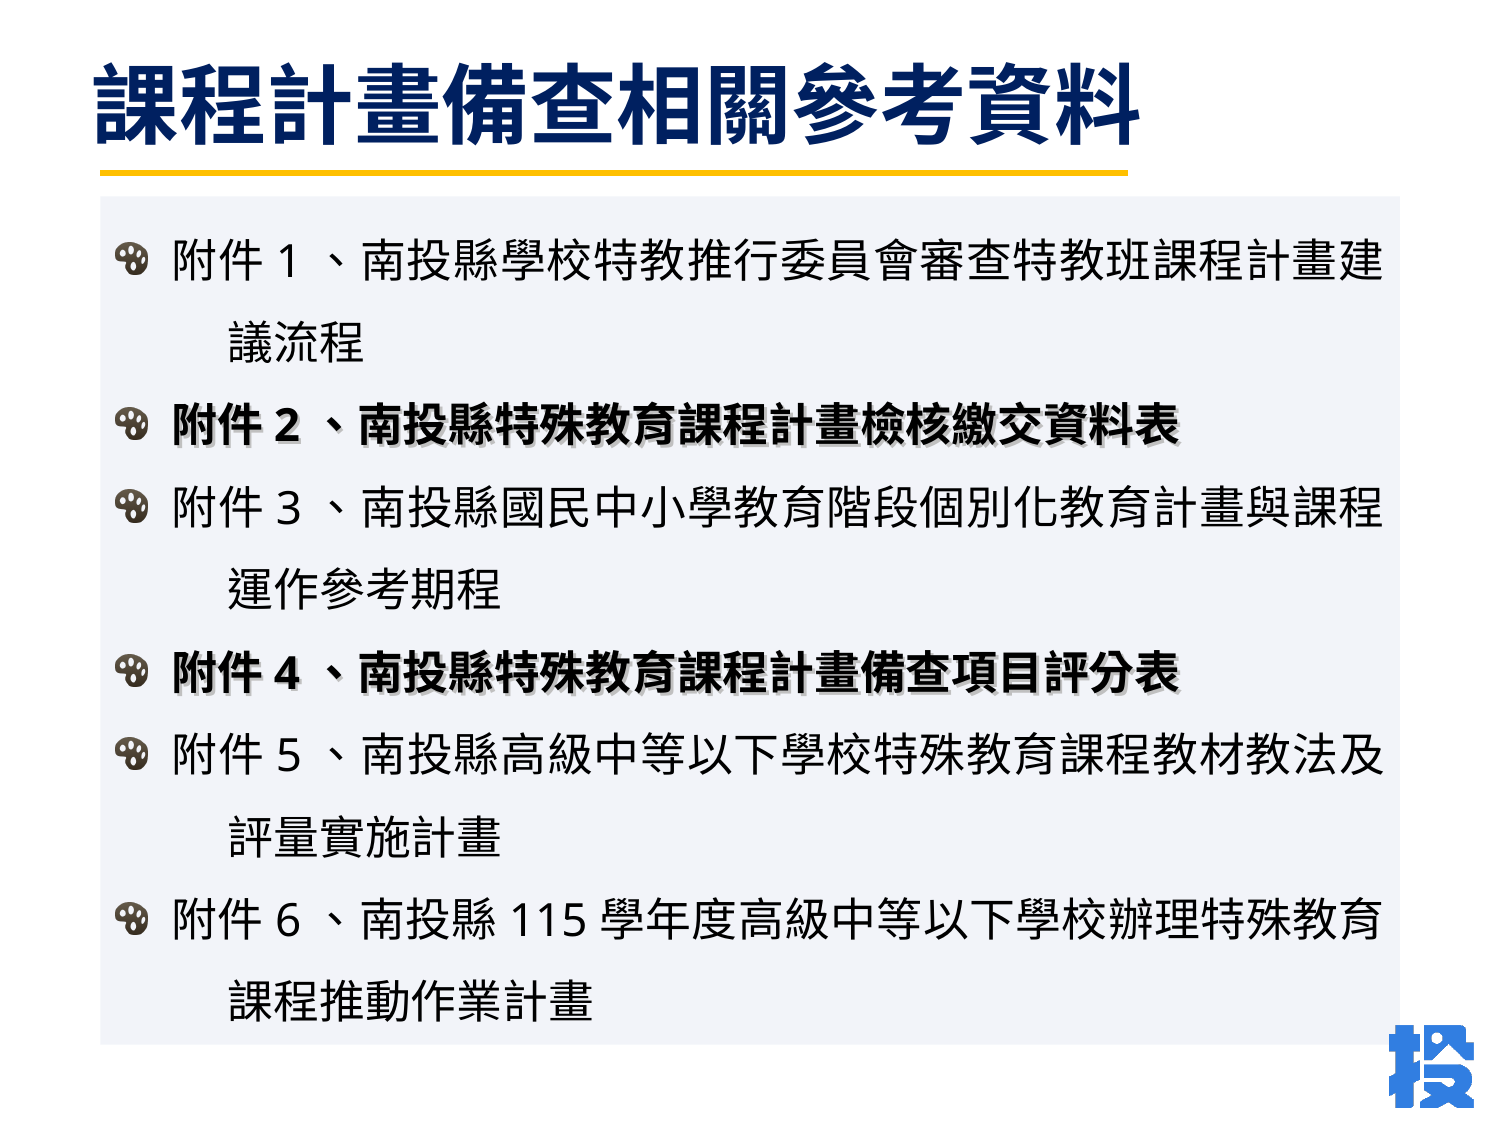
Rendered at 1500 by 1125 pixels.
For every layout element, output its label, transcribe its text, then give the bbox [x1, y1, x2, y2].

text_box 課程計畫備查相關參考資料 [76, 42, 1168, 164]
picture [1362, 997, 1500, 1125]
text_box 附件1、南投縣學校特教推行委員會審查特教班課程計畫建議流程 附件2、南投縣特殊教育課程計畫檢核繳交資料表 附件3、南投縣國民中小學教育階段個別化教育計畫與課程運作參考期程 附件4、南投縣特殊教育課程計畫備查項目評分表 附件5、南投縣高級中等以下學校特殊教育課程教材教法及評量實施計畫 附件6、南投縣115學年度高級中等以下學校辦理特殊教育課程推動作業計畫 [100, 196, 1400, 1045]
